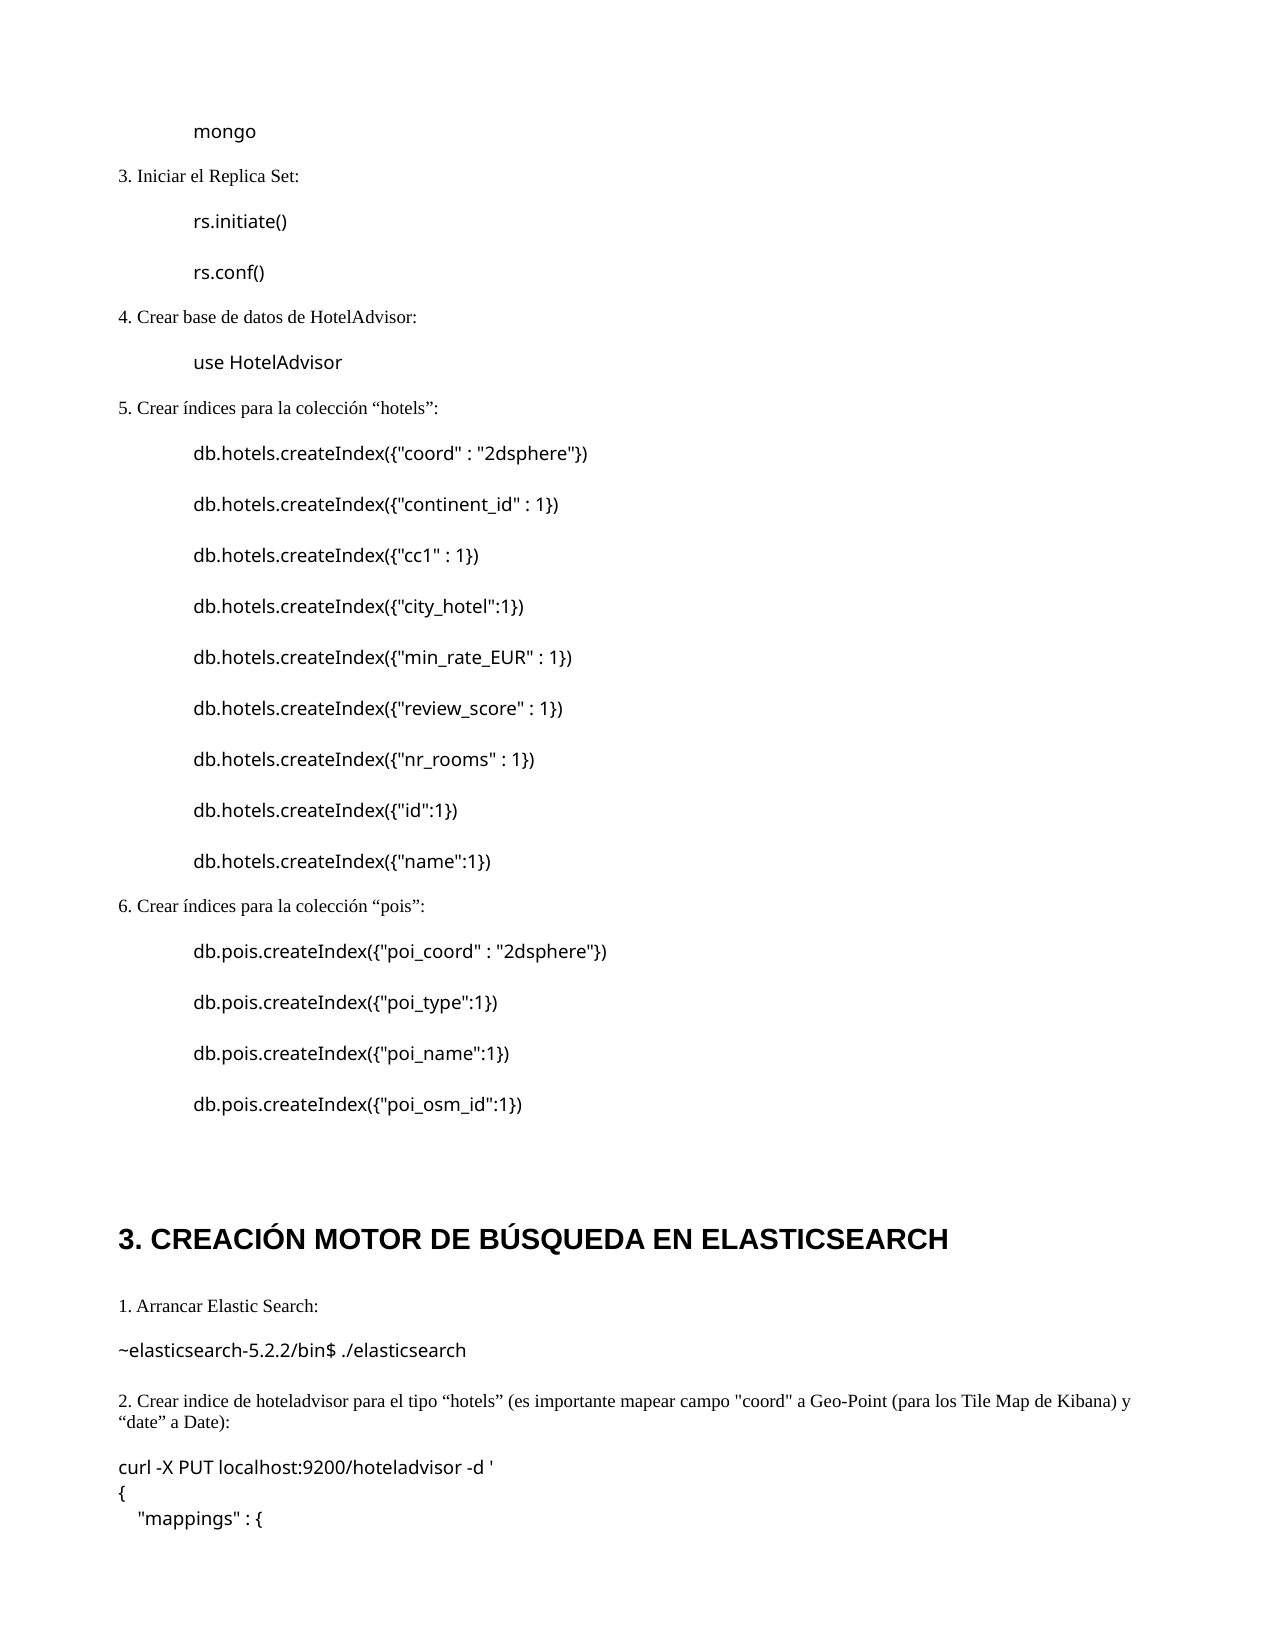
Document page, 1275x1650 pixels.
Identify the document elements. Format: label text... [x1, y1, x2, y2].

text 5. Crear índices para la colección “hotels”: [118, 397, 1157, 418]
text 6. Crear índices para la colección “pois”: [118, 895, 1157, 917]
text use HotelAdvisor [118, 349, 1157, 375]
text db.hotels.createIndex({"nr_rooms" : 1}) [118, 746, 1157, 772]
text db.hotels.createIndex({"id":1}) [118, 797, 1157, 823]
text mongo [118, 118, 1157, 144]
text curl -X PUT localhost:9200/hoteladvisor -d ' [118, 1454, 1157, 1480]
text 2. Crear indice de hoteladvisor para el tipo “hotels” (es importante mapear campo "coord" a Geo-Point (para los Tile Map de Kibana) y “date” a Date): [118, 1389, 1157, 1433]
text db.pois.createIndex({"poi_type":1}) [118, 989, 1157, 1015]
text db.pois.createIndex({"poi_coord" : "2dsphere"}) [118, 938, 1157, 964]
text ~elasticsearch-5.2.2/bin$ ./elasticsearch [118, 1338, 1157, 1363]
text db.hotels.createIndex({"name":1}) [118, 848, 1157, 874]
text db.hotels.createIndex({"coord" : "2dsphere"}) [118, 440, 1157, 465]
subtitle 3. CREACIÓN MOTOR DE BÚSQUEDA EN ELASTICSEARCH [118, 1222, 1157, 1256]
text db.hotels.createIndex({"city_hotel":1}) [118, 593, 1157, 618]
text "mappings" : { [118, 1505, 1157, 1531]
text 3. Iniciar el Replica Set: [118, 165, 1157, 187]
text { [118, 1480, 1157, 1505]
text db.pois.createIndex({"poi_name":1}) [118, 1040, 1157, 1066]
text db.pois.createIndex({"poi_osm_id":1}) [118, 1091, 1157, 1117]
text db.hotels.createIndex({"cc1" : 1}) [118, 542, 1157, 567]
text rs.initiate() [118, 208, 1157, 234]
text db.hotels.createIndex({"continent_id" : 1}) [118, 491, 1157, 516]
text db.hotels.createIndex({"min_rate_EUR" : 1}) [118, 644, 1157, 669]
text 1. Arrancar Elastic Search: [118, 1294, 1157, 1316]
text 4. Crear base de datos de HotelAdvisor: [118, 306, 1157, 328]
text rs.conf() [118, 259, 1157, 285]
text db.hotels.createIndex({"review_score" : 1}) [118, 695, 1157, 721]
